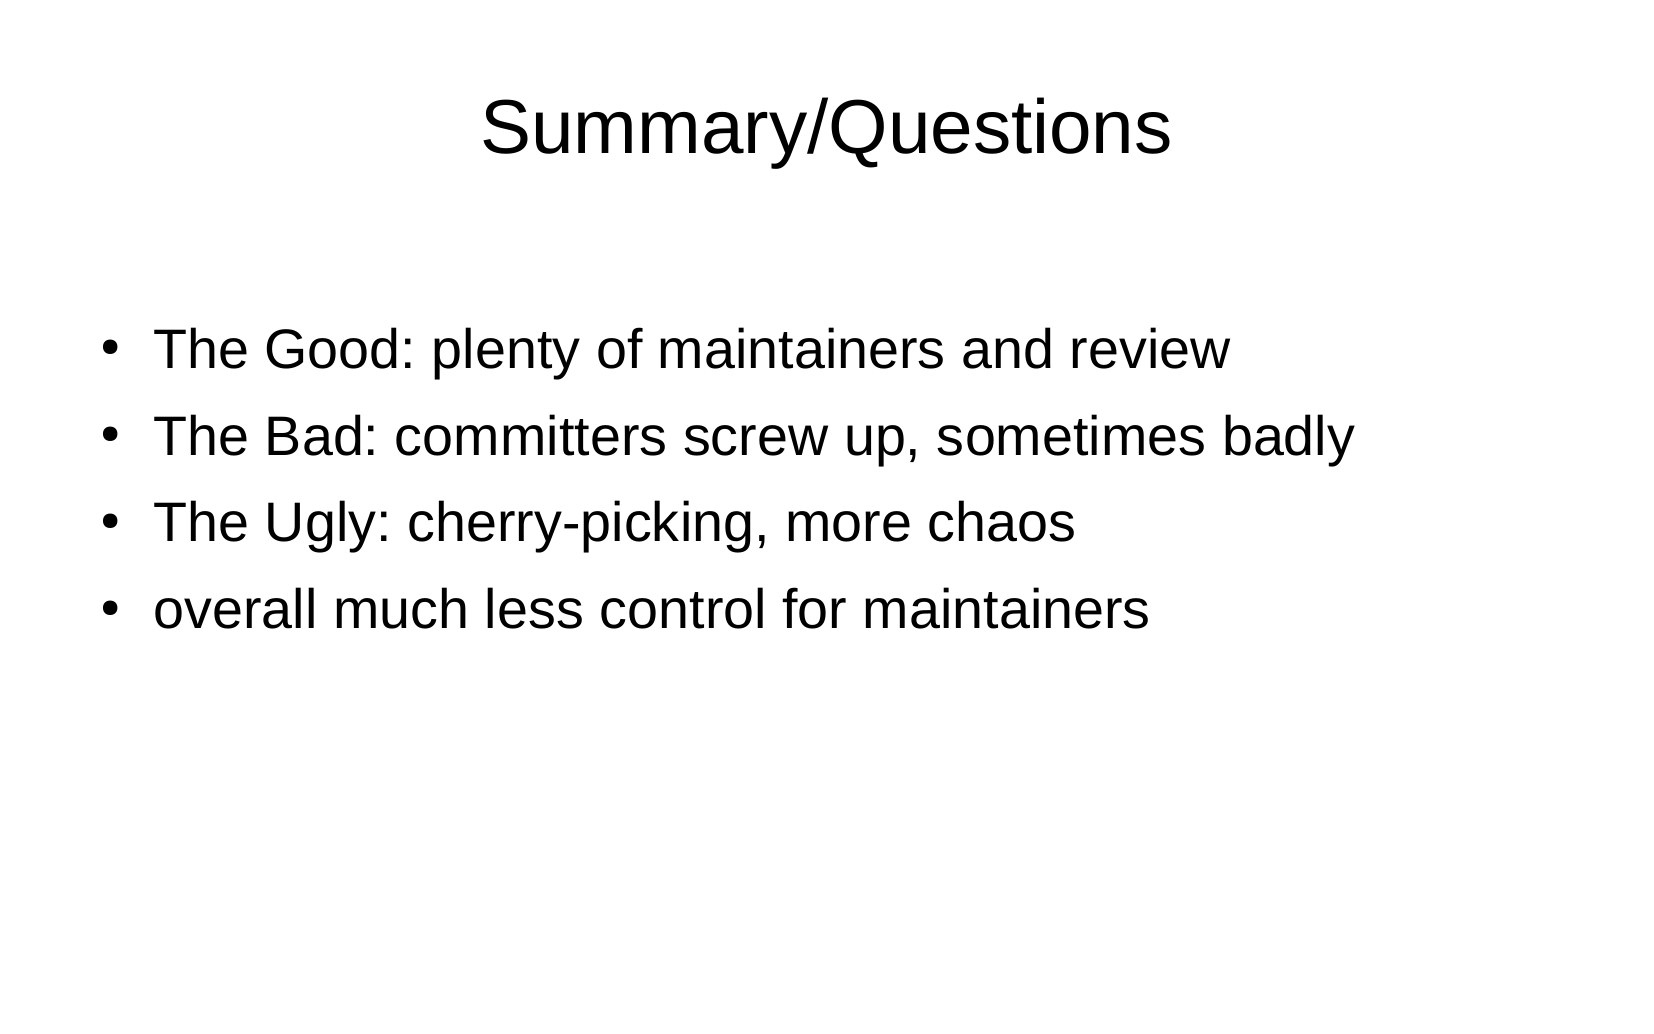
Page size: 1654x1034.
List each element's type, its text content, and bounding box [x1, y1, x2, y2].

list The Good: plenty of maintainers and review The Bad: committers screw up, sometimes badly The Ugly: cherry-picking, more chaos overall much less control for maintainers [82, 317, 1571, 809]
title Summary/Questions [82, 41, 1571, 214]
